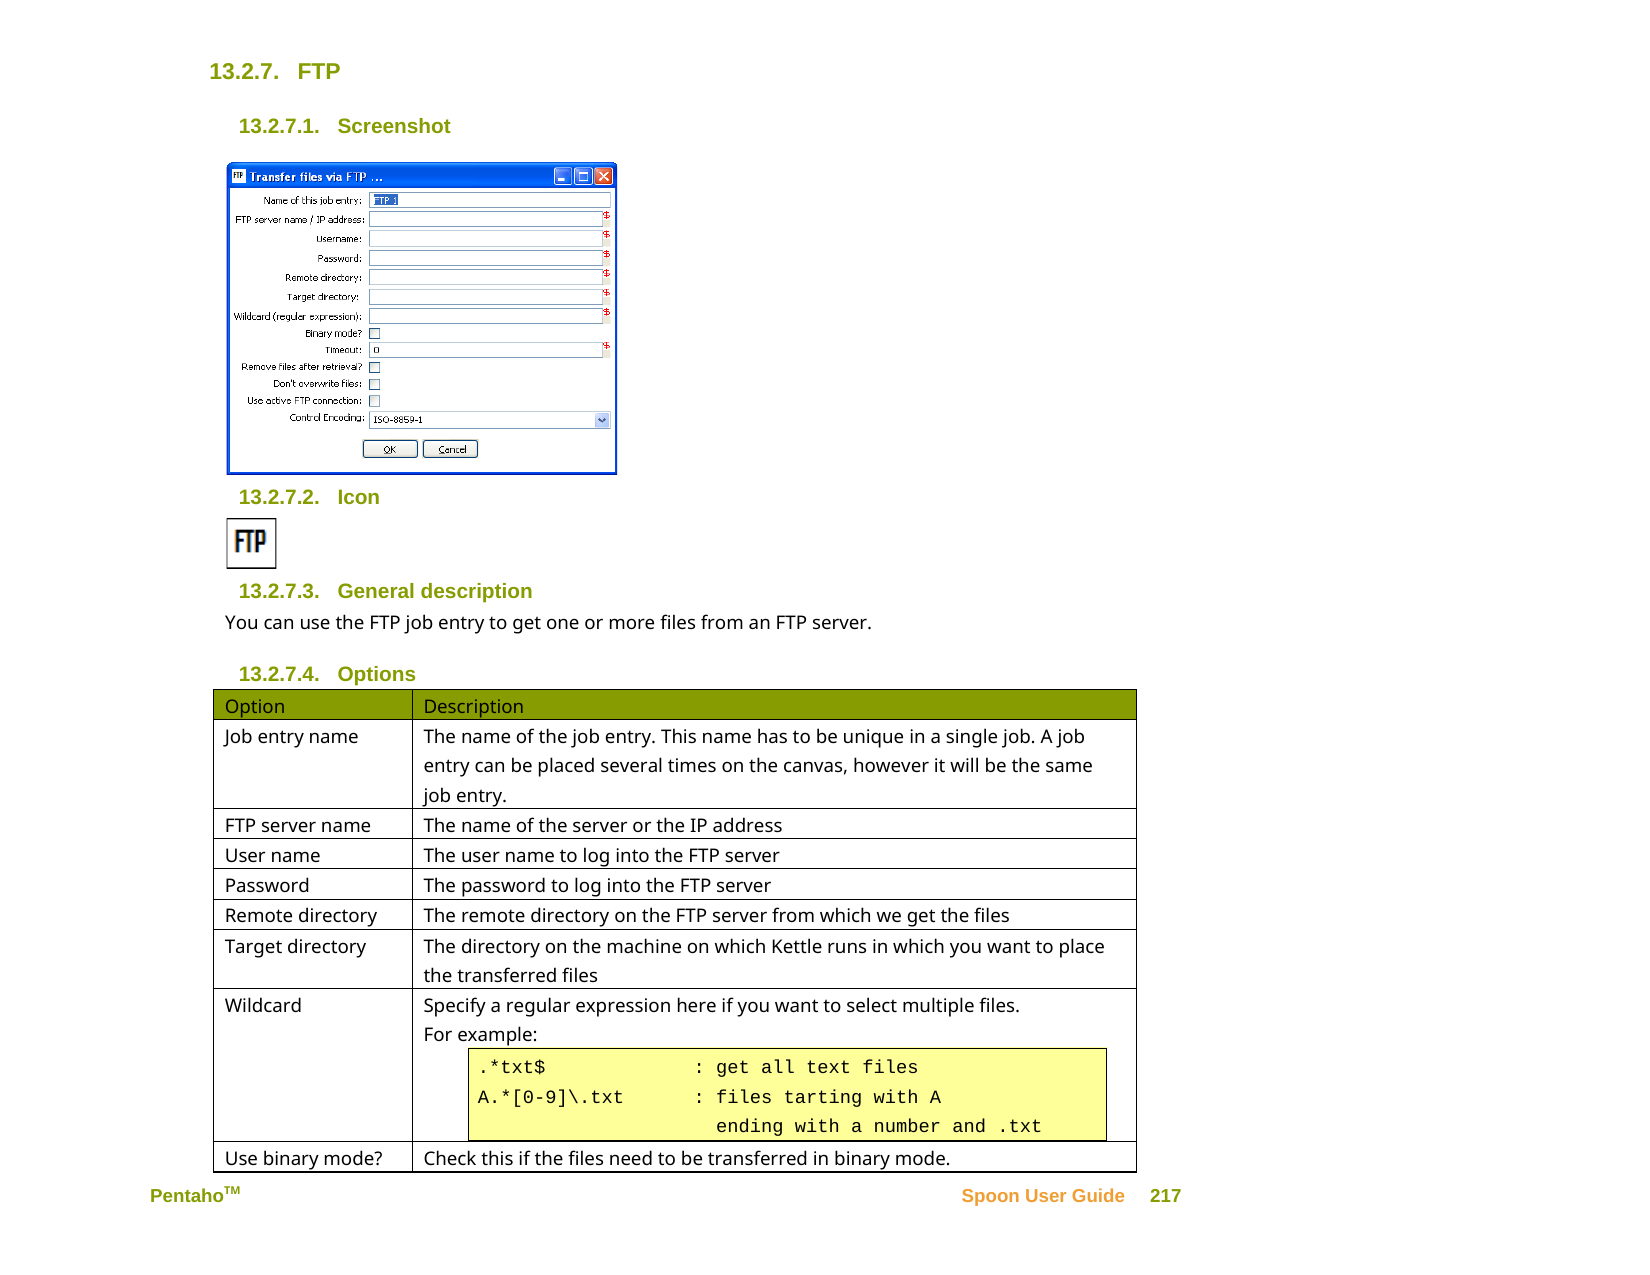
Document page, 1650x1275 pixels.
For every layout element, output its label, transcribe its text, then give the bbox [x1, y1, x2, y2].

table_cell Specify a regular expression here if you want to select multiple files. For example: .*txt$ : get all text files A.*[0-9]\.txt : files tarting with A ending with a number and .txt [413, 989, 1136, 1141]
table_cell FTP server name [214, 809, 412, 838]
table_cell The user name to log into the FTP server [413, 839, 1136, 868]
table_cell The password to log into the FTP server [413, 869, 1136, 898]
table_cell The name of the job entry. This name has to be unique in a single job. A job entry can be placed several times on the canvas, however it will be the same job entry. [413, 720, 1136, 808]
table_cell Password [214, 869, 412, 898]
table_cell The name of the server or the IP address [413, 809, 1136, 838]
picture [226, 162, 618, 475]
table_cell Job entry name [214, 720, 412, 808]
table_cell Target directory [214, 930, 412, 988]
table_header Description [413, 690, 1136, 719]
subtitle General description [239, 576, 1500, 605]
subtitle FTP [209, 52, 1500, 87]
table_cell User name [214, 839, 412, 868]
table_cell Use binary mode? [214, 1142, 412, 1171]
text You can use the FTP job entry to get one or more files from an FTP server. [225, 606, 1500, 635]
subtitle Icon [239, 482, 1500, 511]
table_cell The directory on the machine on which Kettle runs in which you want to place the transferred files [413, 930, 1136, 988]
table_header Option [214, 690, 412, 719]
subtitle Options [239, 654, 1500, 688]
table_cell The remote directory on the FTP server from which we get the files [413, 900, 1136, 929]
table_cell Wildcard [214, 989, 412, 1141]
table_cell Remote directory [214, 900, 412, 929]
picture [226, 518, 277, 569]
subtitle Screenshot [239, 106, 1500, 141]
table_cell Check this if the files need to be transferred in binary mode. [413, 1142, 1136, 1171]
